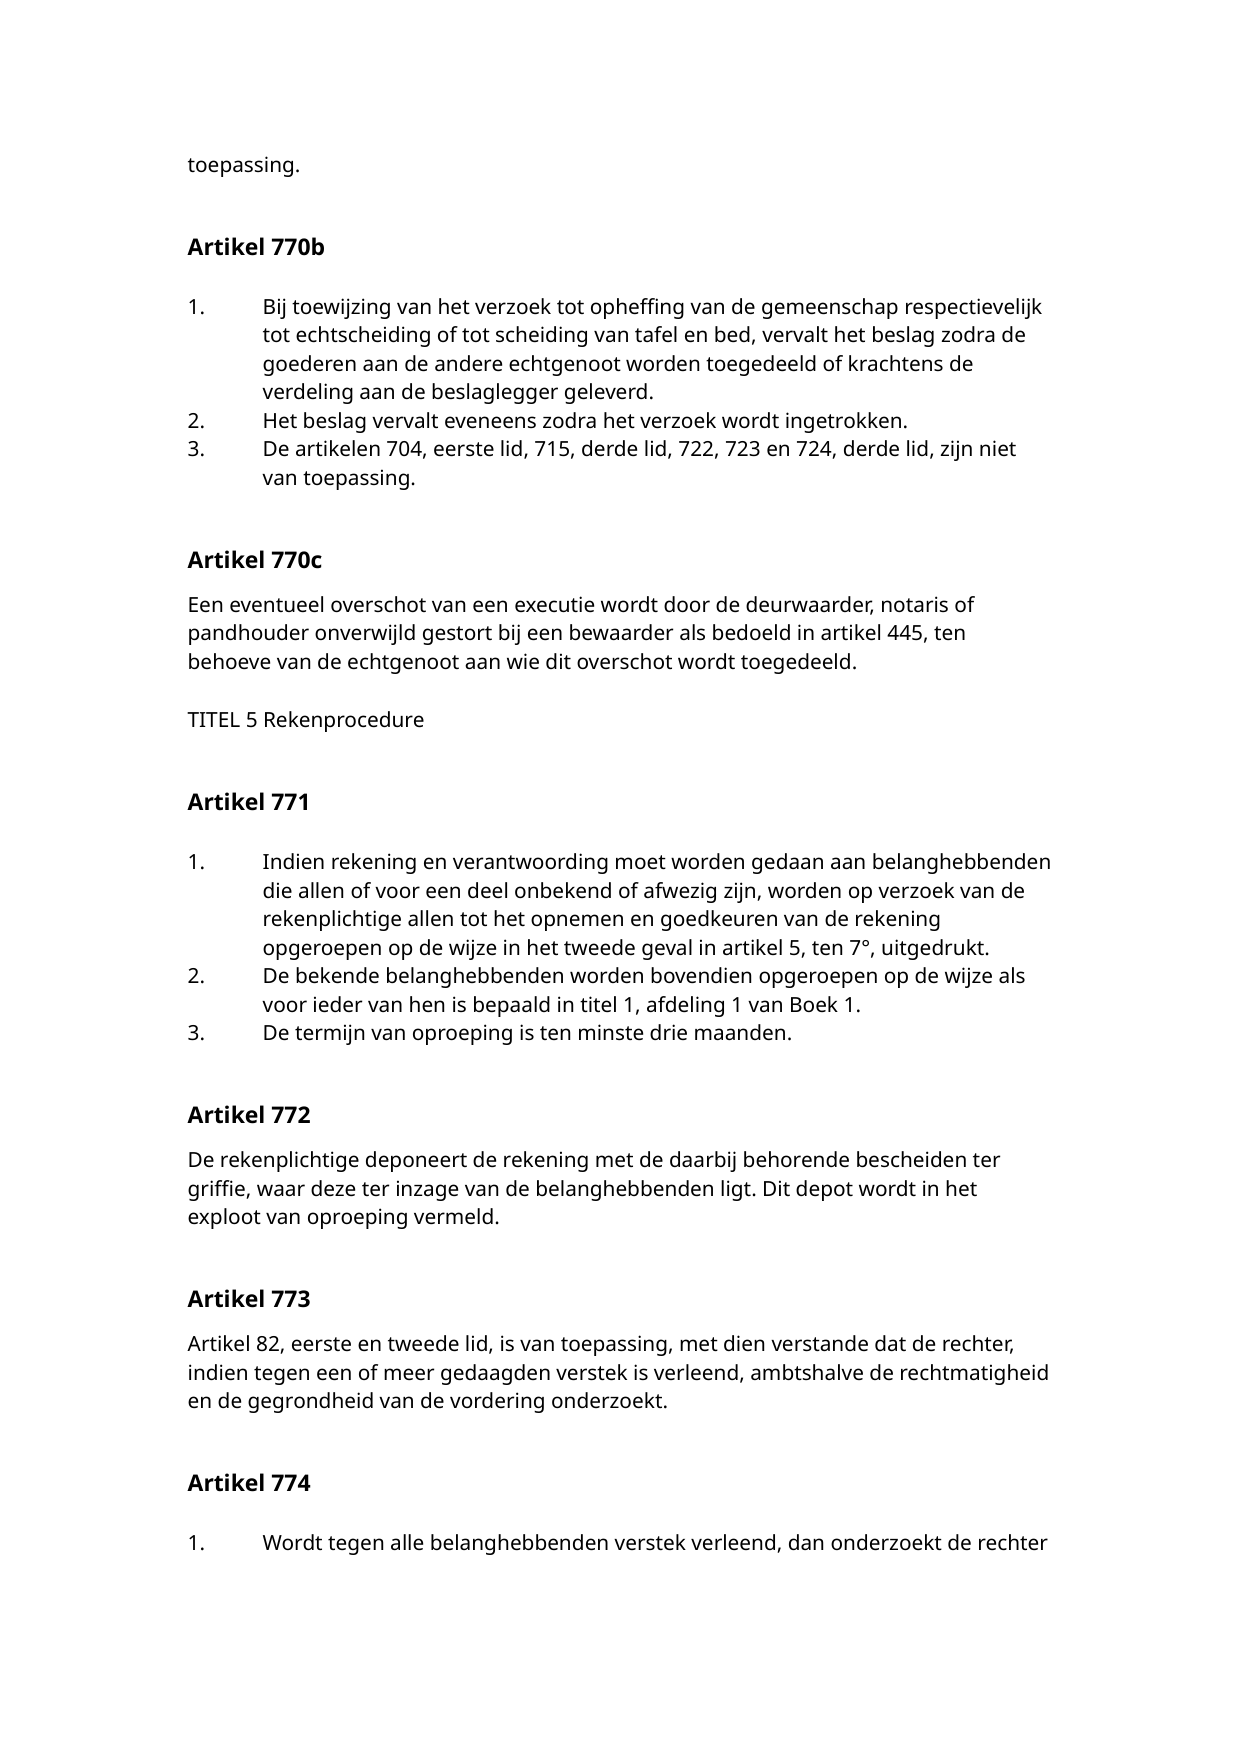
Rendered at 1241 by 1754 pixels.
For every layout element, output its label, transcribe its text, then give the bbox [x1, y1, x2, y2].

list Wordt tegen alle belanghebbenden verstek verleend, dan onderzoekt de rechter [187, 1528, 1053, 1557]
text Een eventueel overschot van een executie wordt door de deurwaarder, notaris of pandhouder onverwijld gestort bij een bewaarder als bedoeld in artikel 445, ten behoeve van de echtgenoot aan wie dit overschot wordt toegedeeld. [187, 590, 1053, 675]
text toepassing. [187, 150, 1053, 178]
list Indien rekening en verantwoording moet worden gedaan aan belanghebbenden die allen of voor een deel onbekend of afwezig zijn, worden op verzoek van de rekenplichtige allen tot het opnemen en goedkeuren van de rekening opgeroepen op de wijze in het tweede geval in artikel 5, ten 7°, uitgedrukt. [187, 847, 1053, 961]
text Artikel 82, eerste en tweede lid, is van toepassing, met dien verstande dat de rechter, indien tegen een of meer gedaagden verstek is verleend, ambtshalve de rechtmatigheid en de gegrondheid van de vordering onderzoekt. [187, 1329, 1053, 1415]
text De rekenplichtige deponeert de rekening met de daarbij behorende bescheiden ter griffie, waar deze ter inzage van de belanghebbenden ligt. Dit depot wordt in het exploot van oproeping vermeld. [187, 1145, 1053, 1231]
subtitle Artikel 771 [187, 786, 1053, 817]
subtitle Artikel 774 [187, 1467, 1053, 1498]
list De termijn van oproeping is ten minste drie maanden. [187, 1018, 1053, 1047]
subtitle Artikel 770c [187, 544, 1053, 575]
list De bekende belanghebbenden worden bovendien opgeroepen op de wijze als voor ieder van hen is bepaald in titel 1, afdeling 1 van Boek 1. [187, 961, 1053, 1018]
subtitle Artikel 773 [187, 1283, 1053, 1314]
list De artikelen 704, eerste lid, 715, derde lid, 722, 723 en 724, derde lid, zijn niet van toepassing. [187, 434, 1053, 491]
subtitle TITEL 5 Rekenprocedure [187, 705, 1053, 734]
list Het beslag vervalt eveneens zodra het verzoek wordt ingetrokken. [187, 406, 1053, 434]
subtitle Artikel 770b [187, 231, 1053, 262]
list Bij toewijzing van het verzoek tot opheffing van de gemeenschap respectievelijk tot echtscheiding of tot scheiding van tafel en bed, vervalt het beslag zodra de goederen aan de andere echtgenoot worden toegedeeld of krachtens de verdeling aan de beslaglegger geleverd. [187, 292, 1053, 406]
subtitle Artikel 772 [187, 1099, 1053, 1130]
